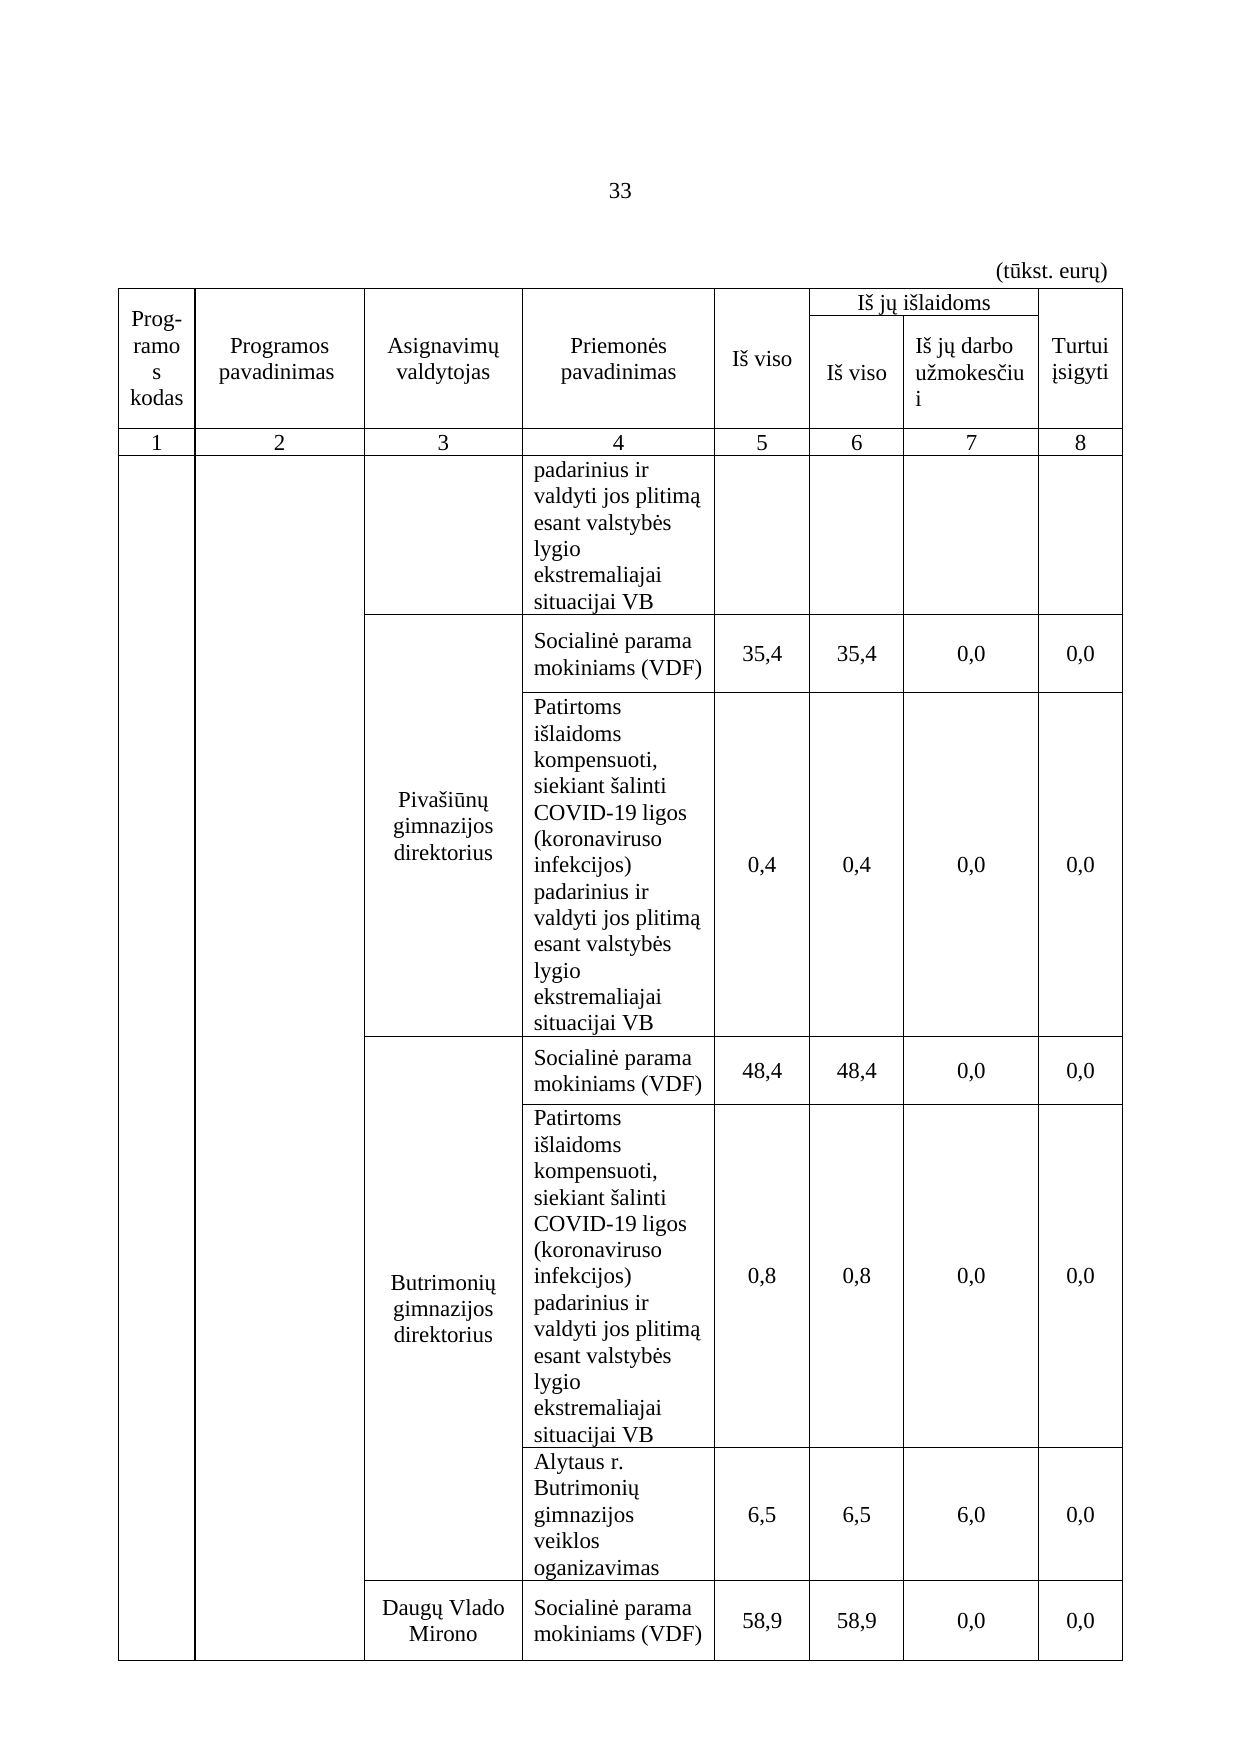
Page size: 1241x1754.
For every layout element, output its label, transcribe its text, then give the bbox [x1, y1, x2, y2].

table_cell 0,0 [1039, 693, 1122, 1036]
table_header [195, 253, 364, 288]
table_cell 48,4 [810, 1037, 903, 1103]
table_cell Daugų Vlado Mirono [365, 1581, 522, 1660]
table_cell 6,5 [715, 1448, 809, 1580]
table_cell 0,0 [904, 615, 1038, 692]
table_cell 48,4 [715, 1037, 809, 1103]
table_cell Turtui įsigyti [1039, 289, 1122, 427]
table_cell 58,9 [715, 1581, 809, 1660]
table_cell [196, 456, 364, 1660]
table_cell Patirtoms išlaidoms kompensuoti, siekiant šalinti COVID-19 ligos (koronaviruso infekcijos) padarinius ir valdyti jos plitimą esant valstybės lygio ekstremaliajai situacijai VB [523, 693, 714, 1036]
table_cell [119, 456, 194, 1660]
table_cell 0,0 [904, 1037, 1038, 1103]
table_cell Iš viso [715, 289, 809, 427]
table_cell 6 [810, 429, 903, 455]
table_cell 6,0 [904, 1448, 1038, 1580]
table_cell 0,0 [904, 693, 1038, 1036]
table_header [364, 253, 522, 288]
table_cell Prog-ramos kodas [119, 289, 194, 427]
table_cell 58,9 [810, 1581, 903, 1660]
table_cell 0,8 [810, 1105, 903, 1447]
table_cell Pivašiūnų gimnazijos direktorius [365, 615, 522, 1036]
table_cell 8 [1039, 429, 1122, 455]
table_cell [904, 456, 1038, 614]
table_cell 0,0 [1039, 1448, 1122, 1580]
table_cell Butrimonių gimnazijos direktorius [365, 1037, 522, 1580]
table_cell 0,0 [1039, 1037, 1122, 1103]
table_cell 0,0 [1039, 615, 1122, 692]
table_cell 2 [196, 429, 364, 455]
table_header [118, 253, 195, 288]
table_cell Programos pavadinimas [196, 289, 364, 427]
table_cell 0,0 [904, 1581, 1038, 1660]
table_cell Socialinė parama mokiniams (VDF) [523, 615, 714, 692]
table_header [715, 253, 809, 288]
table_header (tūkst. eurų) [904, 253, 1122, 288]
table_cell Patirtoms išlaidoms kompensuoti, siekiant šalinti COVID-19 ligos (koronaviruso infekcijos) padarinius ir valdyti jos plitimą esant valstybės lygio ekstremaliajai situacijai VB [523, 1105, 714, 1447]
table_cell Socialinė parama mokiniams (VDF) [523, 1581, 714, 1660]
table_cell padarinius ir valdyti jos plitimą esant valstybės lygio ekstremaliajai situacijai VB [523, 456, 714, 614]
table_cell [365, 456, 522, 614]
table_cell 3 [365, 429, 522, 455]
table_cell Iš jų išlaidoms [810, 289, 1038, 315]
table_cell Alytaus r. Butrimonių gimnazijos veiklos oganizavimas [523, 1448, 714, 1580]
table_cell Iš viso [810, 316, 903, 427]
table_cell 1 [119, 429, 194, 455]
table_header [522, 253, 715, 288]
table_cell 0,4 [715, 693, 809, 1036]
table_cell 0,8 [715, 1105, 809, 1447]
table_cell Iš jų darbo užmokesčiui [904, 316, 1038, 427]
table_cell 35,4 [810, 615, 903, 692]
table_cell 0,0 [1039, 1581, 1122, 1660]
table_cell [715, 456, 809, 614]
table_cell Socialinė parama mokiniams (VDF) [523, 1037, 714, 1103]
table_cell Priemonės pavadinimas [523, 289, 714, 427]
table_cell 35,4 [715, 615, 809, 692]
table_cell [1039, 456, 1122, 614]
table_cell 4 [523, 429, 714, 455]
table_cell 0,4 [810, 693, 903, 1036]
table_cell 6,5 [810, 1448, 903, 1580]
table_cell Asignavimų valdytojas [365, 289, 522, 427]
table_cell [810, 456, 903, 614]
table_cell 0,0 [904, 1105, 1038, 1447]
table_header [809, 253, 904, 288]
table_cell 7 [904, 429, 1038, 455]
table_cell 5 [715, 429, 809, 455]
table_cell 0,0 [1039, 1105, 1122, 1447]
